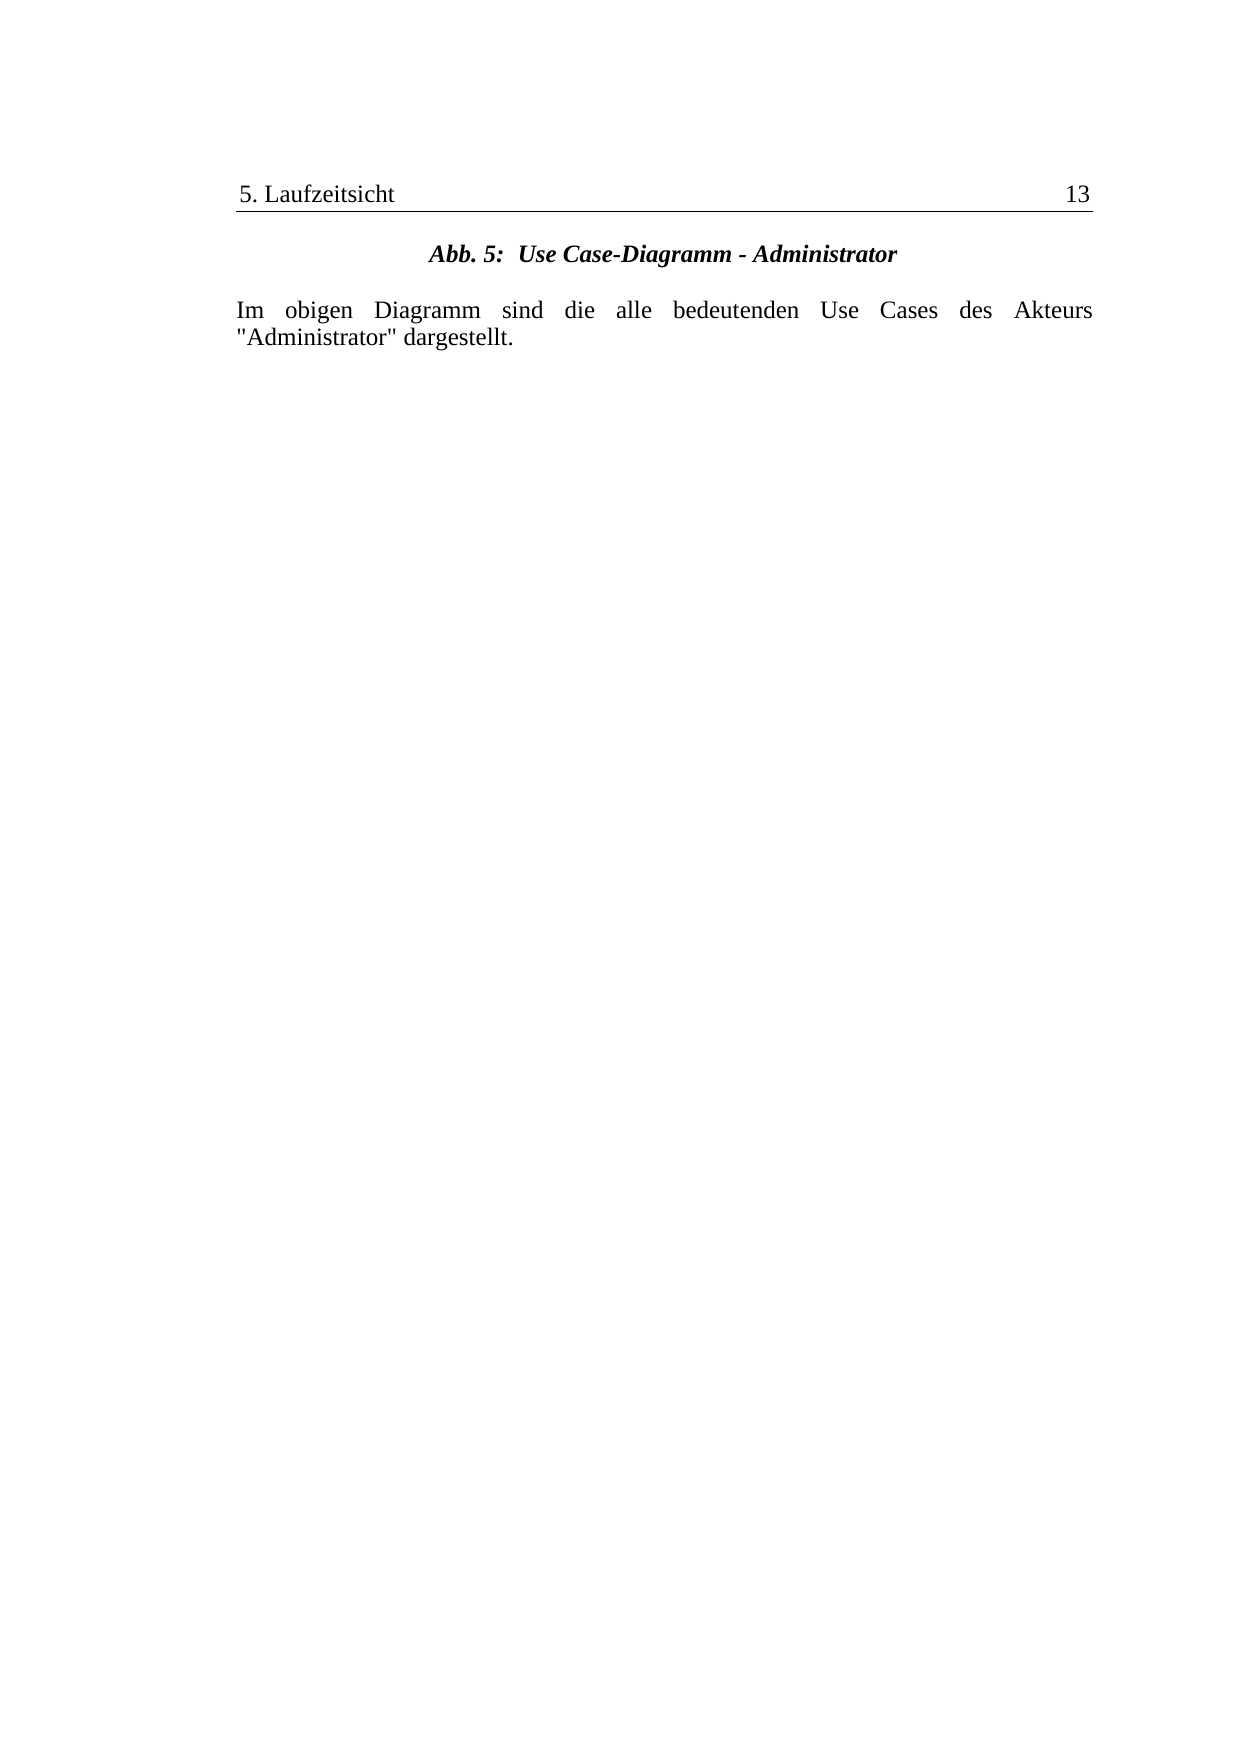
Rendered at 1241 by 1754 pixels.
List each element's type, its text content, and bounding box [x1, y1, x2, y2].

list Use Case-Diagramm - Administrator [236, 240, 1093, 268]
text Im obigen Diagramm sind die alle bedeutenden Use Cases des Akteurs "Administrator" dargestellt. [236, 296, 1093, 351]
